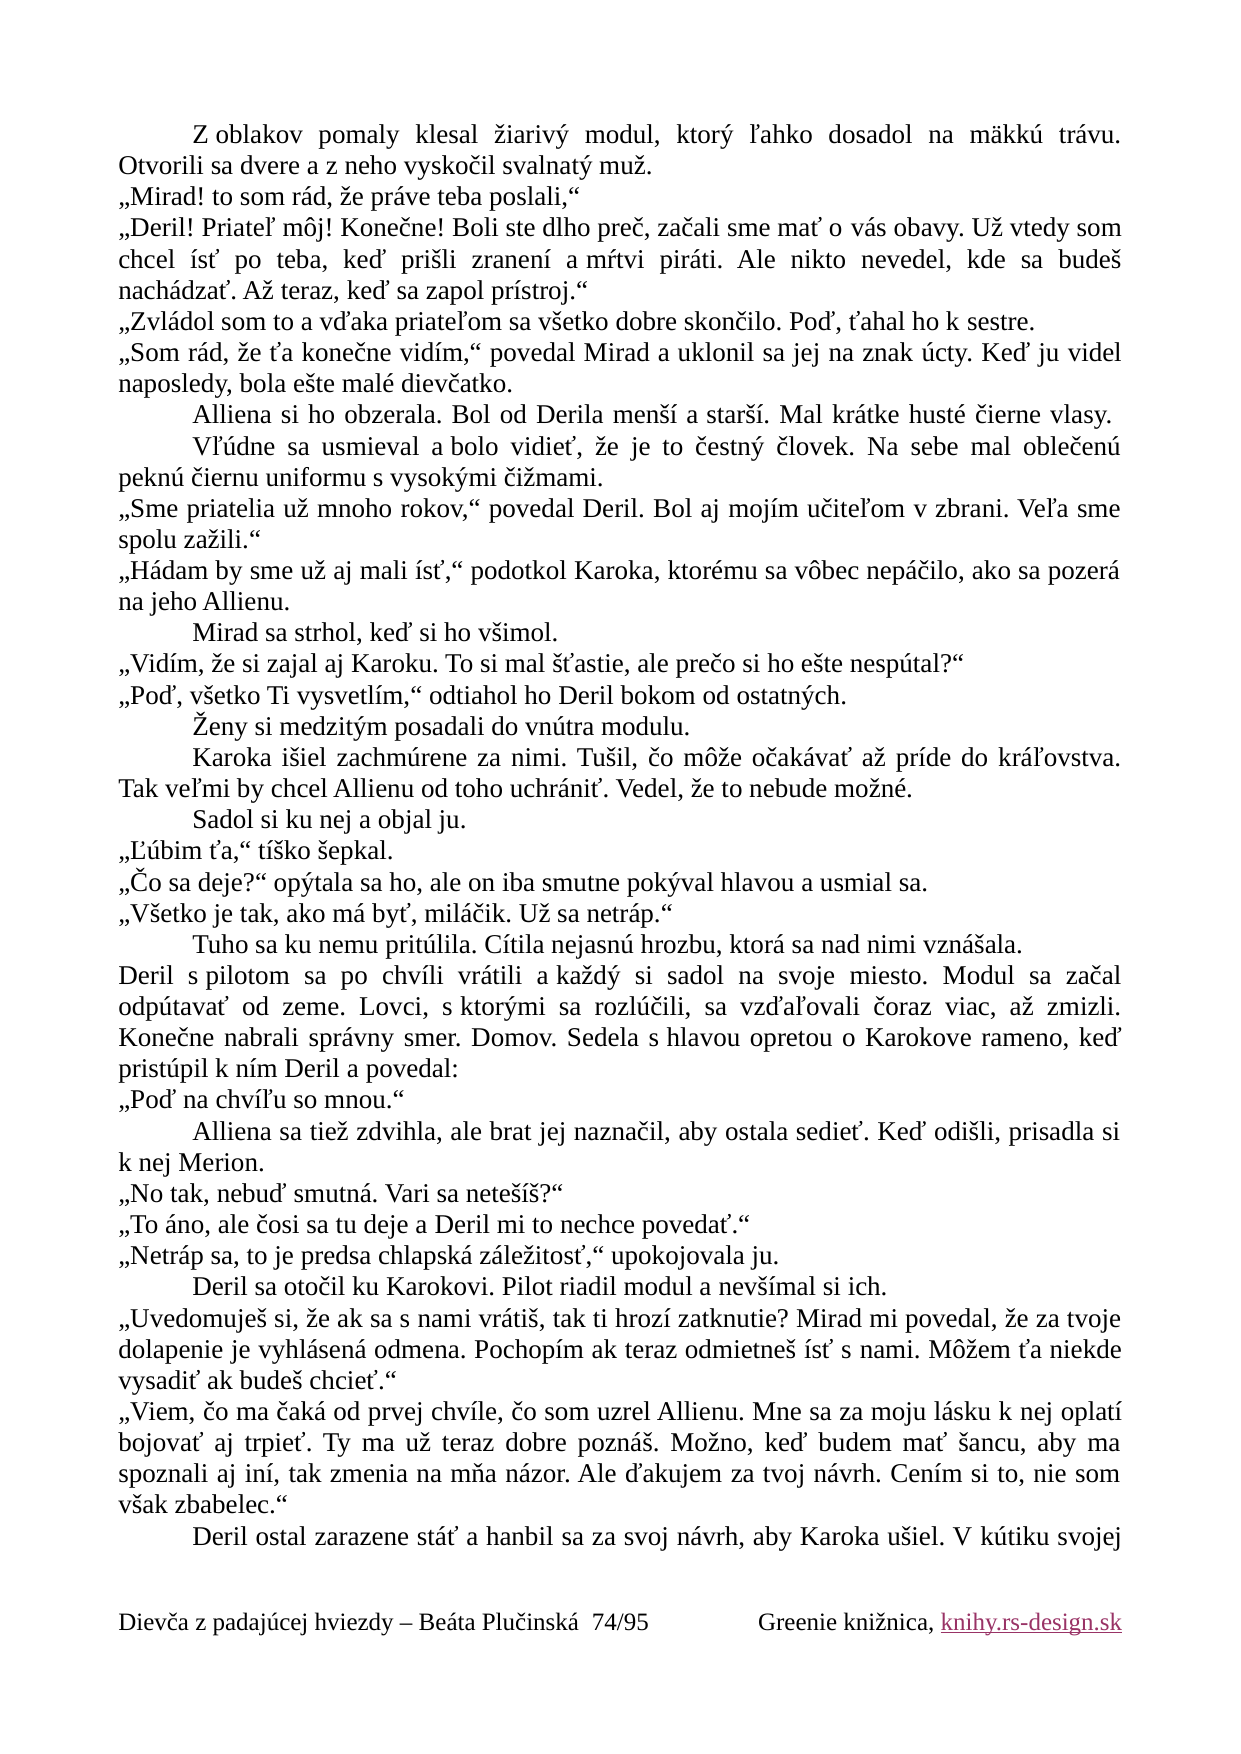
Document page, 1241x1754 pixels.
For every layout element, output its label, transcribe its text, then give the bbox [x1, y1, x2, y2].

text „Zvládol som to a vďaka priateľom sa všetko dobre skončilo. Poď, ťahal ho k sestre. [118, 305, 1122, 336]
text Deril ostal zarazene stáť a hanbil sa za svoj návrh, aby Karoka ušiel. V kútiku svojej [118, 1520, 1122, 1551]
text Ženy si medzitým posadali do vnútra modulu. [118, 710, 1122, 741]
text Deril sa otočil ku Karokovi. Pilot riadil modul a nevšímal si ich. [118, 1271, 1122, 1302]
text „Sme priatelia už mnoho rokov,“ povedal Deril. Bol aj mojím učiteľom v zbrani. Veľa sme spolu zažili.“ [118, 492, 1122, 554]
text „No tak, nebuď smutná. Vari sa netešíš?“ [118, 1177, 1122, 1208]
text „Čo sa deje?“ opýtala sa ho, ale on iba smutne pokýval hlavou a usmial sa. [118, 866, 1122, 897]
text „Vidím, že si zajal aj Karoku. To si mal šťastie, ale prečo si ho ešte nespútal?“ [118, 648, 1122, 679]
text Karoka išiel zachmúrene za nimi. Tušil, čo môže očakávať až príde do kráľovstva. Tak veľmi by chcel Allienu od toho uchrániť. Vedel, že to nebude možné. [118, 741, 1122, 803]
text „Ľúbim ťa,“ tíško šepkal. [118, 834, 1122, 866]
text „Deril! Priateľ môj! Konečne! Boli ste dlho preč, začali sme mať o vás obavy. Už vtedy som chcel ísť po teba, keď prišli zranení a mŕtvi piráti. Ale nikto nevedel, kde sa budeš nachádzať. Až teraz, keď sa zapol prístroj.“ [118, 212, 1122, 305]
text „Mirad! to som rád, že práve teba poslali,“ [118, 180, 1122, 212]
text „Som rád, že ťa konečne vidím,“ povedal Mirad a uklonil sa jej na znak úcty. Keď ju videl naposledy, bola ešte malé dievčatko. [118, 336, 1122, 398]
text „Netráp sa, to je predsa chlapská záležitosť,“ upokojovala ju. [118, 1239, 1122, 1271]
text „Poď, všetko Ti vysvetlím,“ odtiahol ho Deril bokom od ostatných. [118, 679, 1122, 710]
text „To áno, ale čosi sa tu deje a Deril mi to nechce povedať.“ [118, 1208, 1122, 1239]
text „Všetko je tak, ako má byť, miláčik. Už sa netráp.“ [118, 897, 1122, 928]
text Mirad sa strhol, keď si ho všimol. [118, 616, 1122, 648]
text Tuho sa ku nemu pritúlila. Cítila nejasnú hrozbu, ktorá sa nad nimi vznášala. [118, 928, 1122, 959]
text Deril s pilotom sa po chvíli vrátili a každý si sadol na svoje miesto. Modul sa začal odpútavať od zeme. Lovci, s ktorými sa rozlúčili, sa vzďaľovali čoraz viac, až zmizli. Konečne nabrali správny smer. Domov. Sedela s hlavou opretou o Karokove rameno, keď pristúpil k ním Deril a povedal: [118, 959, 1122, 1084]
text „Viem, čo ma čaká od prvej chvíle, čo som uzrel Allienu. Mne sa za moju lásku k nej oplatí bojovať aj trpieť. Ty ma už teraz dobre poznáš. Možno, keď budem mať šancu, aby ma spoznali aj iní, tak zmenia na mňa názor. Ale ďakujem za tvoj návrh. Cením si to, nie som však zbabelec.“ [118, 1395, 1122, 1520]
text Z oblakov pomaly klesal žiarivý modul, ktorý ľahko dosadol na mäkkú trávu. Otvorili sa dvere a z neho vyskočil svalnatý muž. [118, 118, 1122, 180]
text Sadol si ku nej a objal ju. [118, 803, 1122, 834]
text Alliena si ho obzerala. Bol od Derila menší a starší. Mal krátke husté čierne vlasy. Vľúdne sa usmieval a bolo vidieť, že je to čestný človek. Na sebe mal oblečenú peknú čiernu uniformu s vysokými čižmami. [118, 398, 1122, 492]
text „Uvedomuješ si, že ak sa s nami vrátiš, tak ti hrozí zatknutie? Mirad mi povedal, že za tvoje dolapenie je vyhlásená odmena. Pochopím ak teraz odmietneš ísť s nami. Môžem ťa niekde vysadiť ak budeš chcieť.“ [118, 1302, 1122, 1395]
text „Poď na chvíľu so mnou.“ [118, 1084, 1122, 1115]
text Alliena sa tiež zdvihla, ale brat jej naznačil, aby ostala sedieť. Keď odišli, prisadla si k nej Merion. [118, 1115, 1122, 1177]
text „Hádam by sme už aj mali ísť,“ podotkol Karoka, ktorému sa vôbec nepáčilo, ako sa pozerá na jeho Allienu. [118, 554, 1122, 616]
